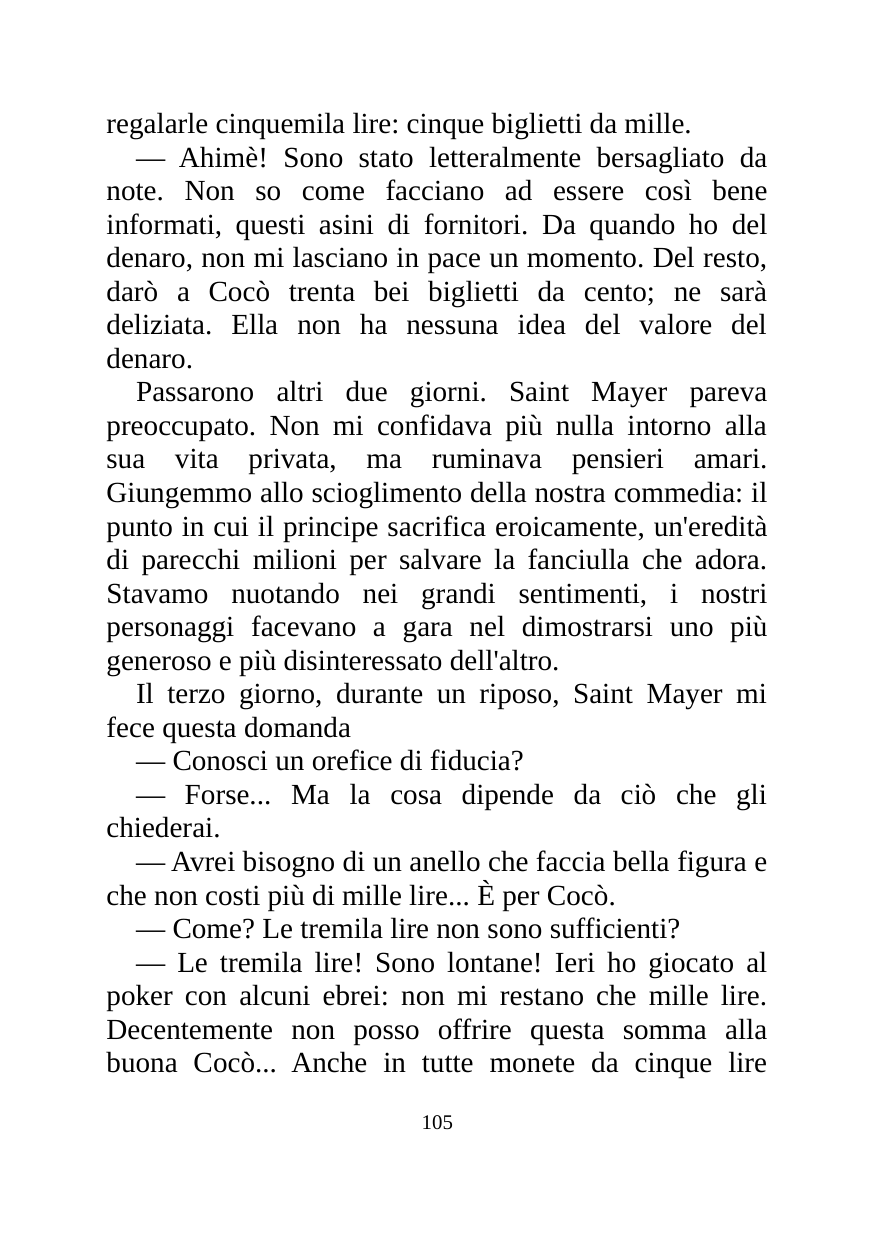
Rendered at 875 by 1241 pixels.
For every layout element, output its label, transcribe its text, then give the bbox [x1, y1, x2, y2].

text Il terzo giorno, durante un riposo, Saint Mayer mi fece questa domanda [106, 676, 768, 743]
text — Conosci un orefice di fiducia? [106, 743, 768, 777]
text regalarle cinquemila lire: cinque biglietti da mille. [106, 106, 768, 140]
text — Avrei bisogno di un anello che faccia bella figura e che non costi più di mille lire... È per Cocò. [106, 844, 768, 911]
text — Ahimè! Sono stato letteralmente bersagliato da note. Non so come facciano ad essere così bene informati, questi asini di fornitori. Da quando ho del denaro, non mi lasciano in pace un momento. Del resto, darò a Cocò trenta bei biglietti da cento; ne sarà deliziata. Ella non ha nessuna idea del valore del denaro. [106, 140, 768, 374]
text — Forse... Ma la cosa dipende da ciò che gli chiederai. [106, 777, 768, 844]
text — Come? Le tremila lire non sono sufficienti? [106, 911, 768, 945]
text — Le tremila lire! Sono lontane! Ieri ho giocato al poker con alcuni ebrei: non mi restano che mille lire. Decentemente non posso offrire questa somma alla buona Cocò... Anche in tutte monete da cinque lire [106, 945, 768, 1079]
text Passarono altri due giorni. Saint Mayer pareva preoccupato. Non mi confidava più nulla intorno alla sua vita privata, ma ruminava pensieri amari. Giungemmo allo scioglimento della nostra commedia: il punto in cui il principe sacrifica eroicamente, un'eredità di parecchi milioni per salvare la fanciulla che adora. Stavamo nuotando nei grandi sentimenti, i nostri personaggi facevano a gara nel dimostrarsi uno più generoso e più disinteressato dell'altro. [106, 374, 768, 676]
